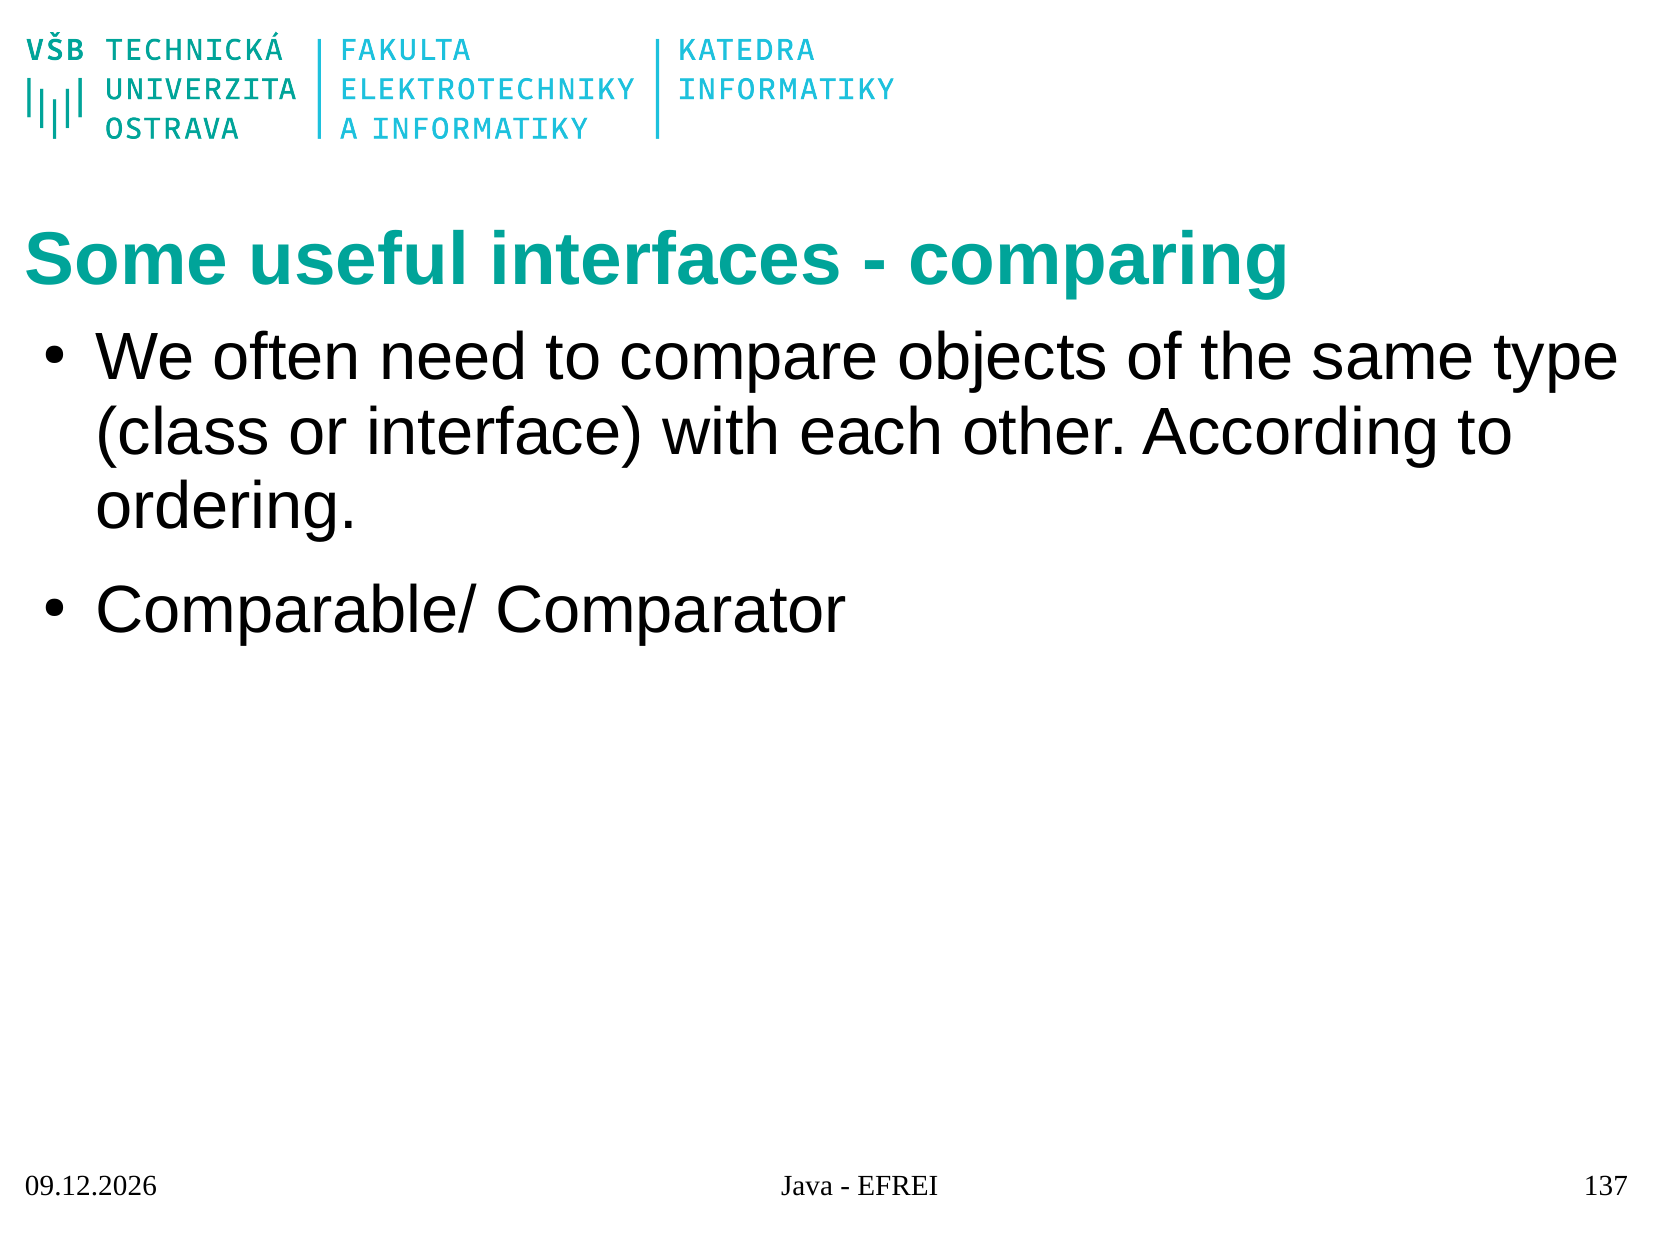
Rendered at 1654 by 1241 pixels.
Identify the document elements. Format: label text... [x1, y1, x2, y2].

picture [26, 31, 894, 139]
list We often need to compare objects of the same type (class or interface) with each other. According to ordering. Comparable/ Comparator [24, 318, 1629, 1146]
title Some useful interfaces - comparing [24, 169, 1629, 300]
